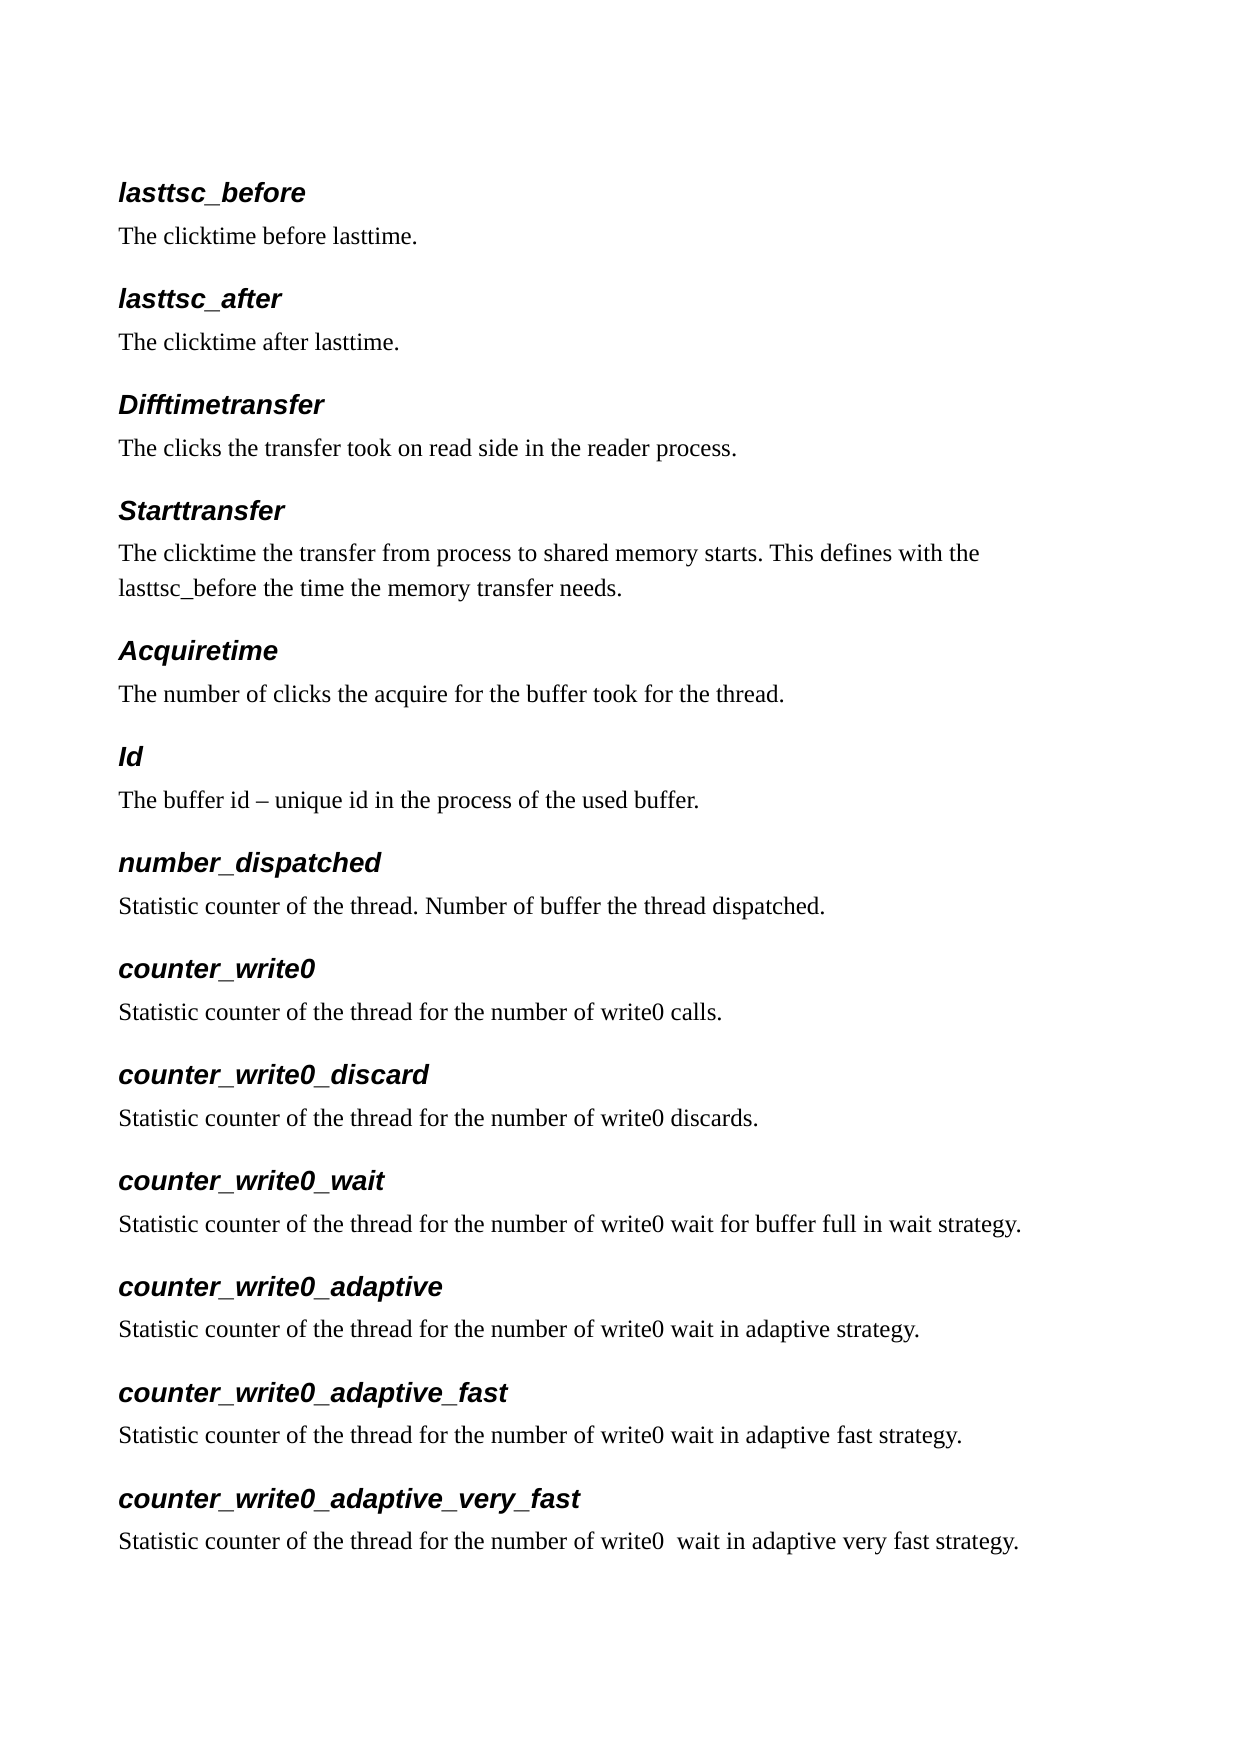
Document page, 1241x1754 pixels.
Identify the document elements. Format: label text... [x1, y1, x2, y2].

text The buffer id – unique id in the process of the used buffer. [118, 785, 1122, 814]
text The number of clicks the acquire for the buffer took for the thread. [118, 679, 1122, 708]
text The clicktime after lasttime. [118, 327, 1122, 355]
text The clicktime before lasttime. [118, 221, 1122, 249]
subtitle Starttransfer [118, 494, 1122, 526]
subtitle Acquiretime [118, 634, 1122, 666]
text The clicktime the transfer from process to shared memory starts. This defines with the lasttsc_before the time the memory transfer needs. [118, 538, 1122, 602]
text Statistic counter of the thread for the number of write0 discards. [118, 1103, 1122, 1131]
text Statistic counter of the thread for the number of write0 wait for buffer full in wait strategy. [118, 1209, 1122, 1237]
subtitle number_dispatched [118, 846, 1122, 878]
text Statistic counter of the thread for the number of write0 calls. [118, 997, 1122, 1026]
text Statistic counter of the thread. Number of buffer the thread dispatched. [118, 891, 1122, 919]
subtitle lasttsc_before [118, 176, 1122, 208]
text Statistic counter of the thread for the number of write0 wait in adaptive fast strategy. [118, 1421, 1122, 1449]
subtitle Difftimetransfer [118, 388, 1122, 420]
subtitle counter_write0_discard [118, 1058, 1122, 1090]
subtitle counter_write0_adaptive [118, 1270, 1122, 1302]
subtitle counter_write0_wait [118, 1164, 1122, 1196]
text The clicks the transfer took on read side in the reader process. [118, 433, 1122, 461]
subtitle Id [118, 741, 1122, 772]
subtitle counter_write0 [118, 952, 1122, 984]
text Statistic counter of the thread for the number of write0 wait in adaptive strategy. [118, 1314, 1122, 1343]
subtitle counter_write0_adaptive_fast [118, 1376, 1122, 1408]
subtitle counter_write0_adaptive_very_fast [118, 1482, 1122, 1514]
subtitle lasttsc_after [118, 282, 1122, 314]
text Statistic counter of the thread for the number of write0 wait in adaptive very fast strategy. [118, 1526, 1122, 1555]
